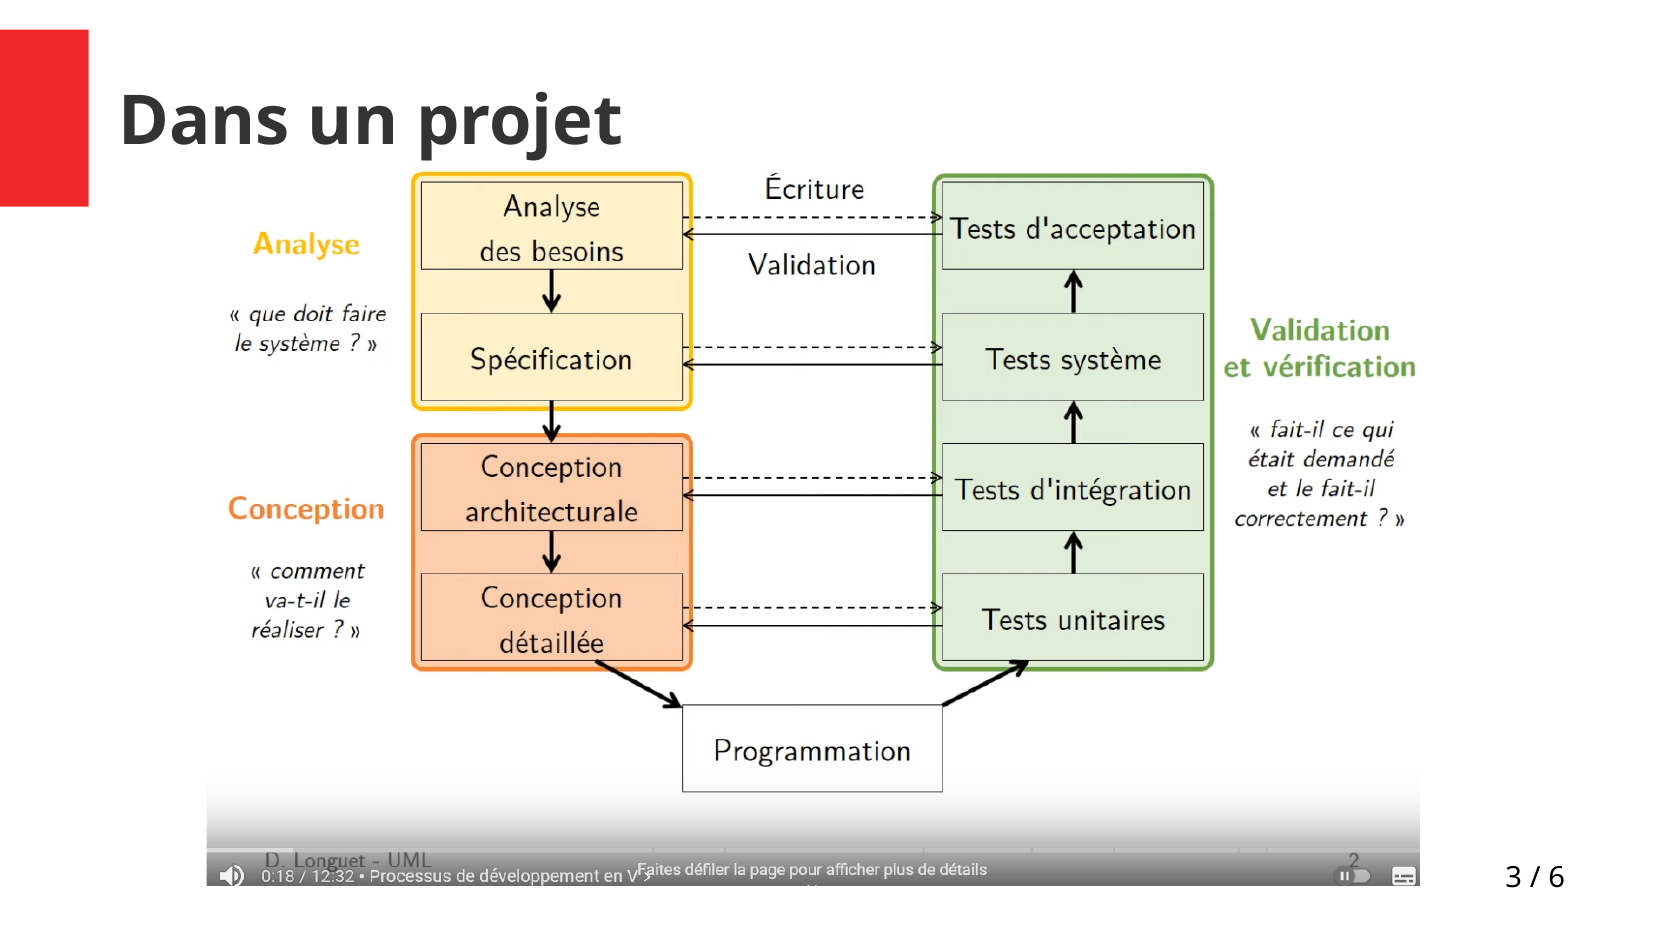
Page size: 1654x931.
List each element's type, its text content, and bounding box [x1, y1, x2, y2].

picture [206, 207, 1420, 886]
title Dans un projet [118, 29, 1595, 207]
